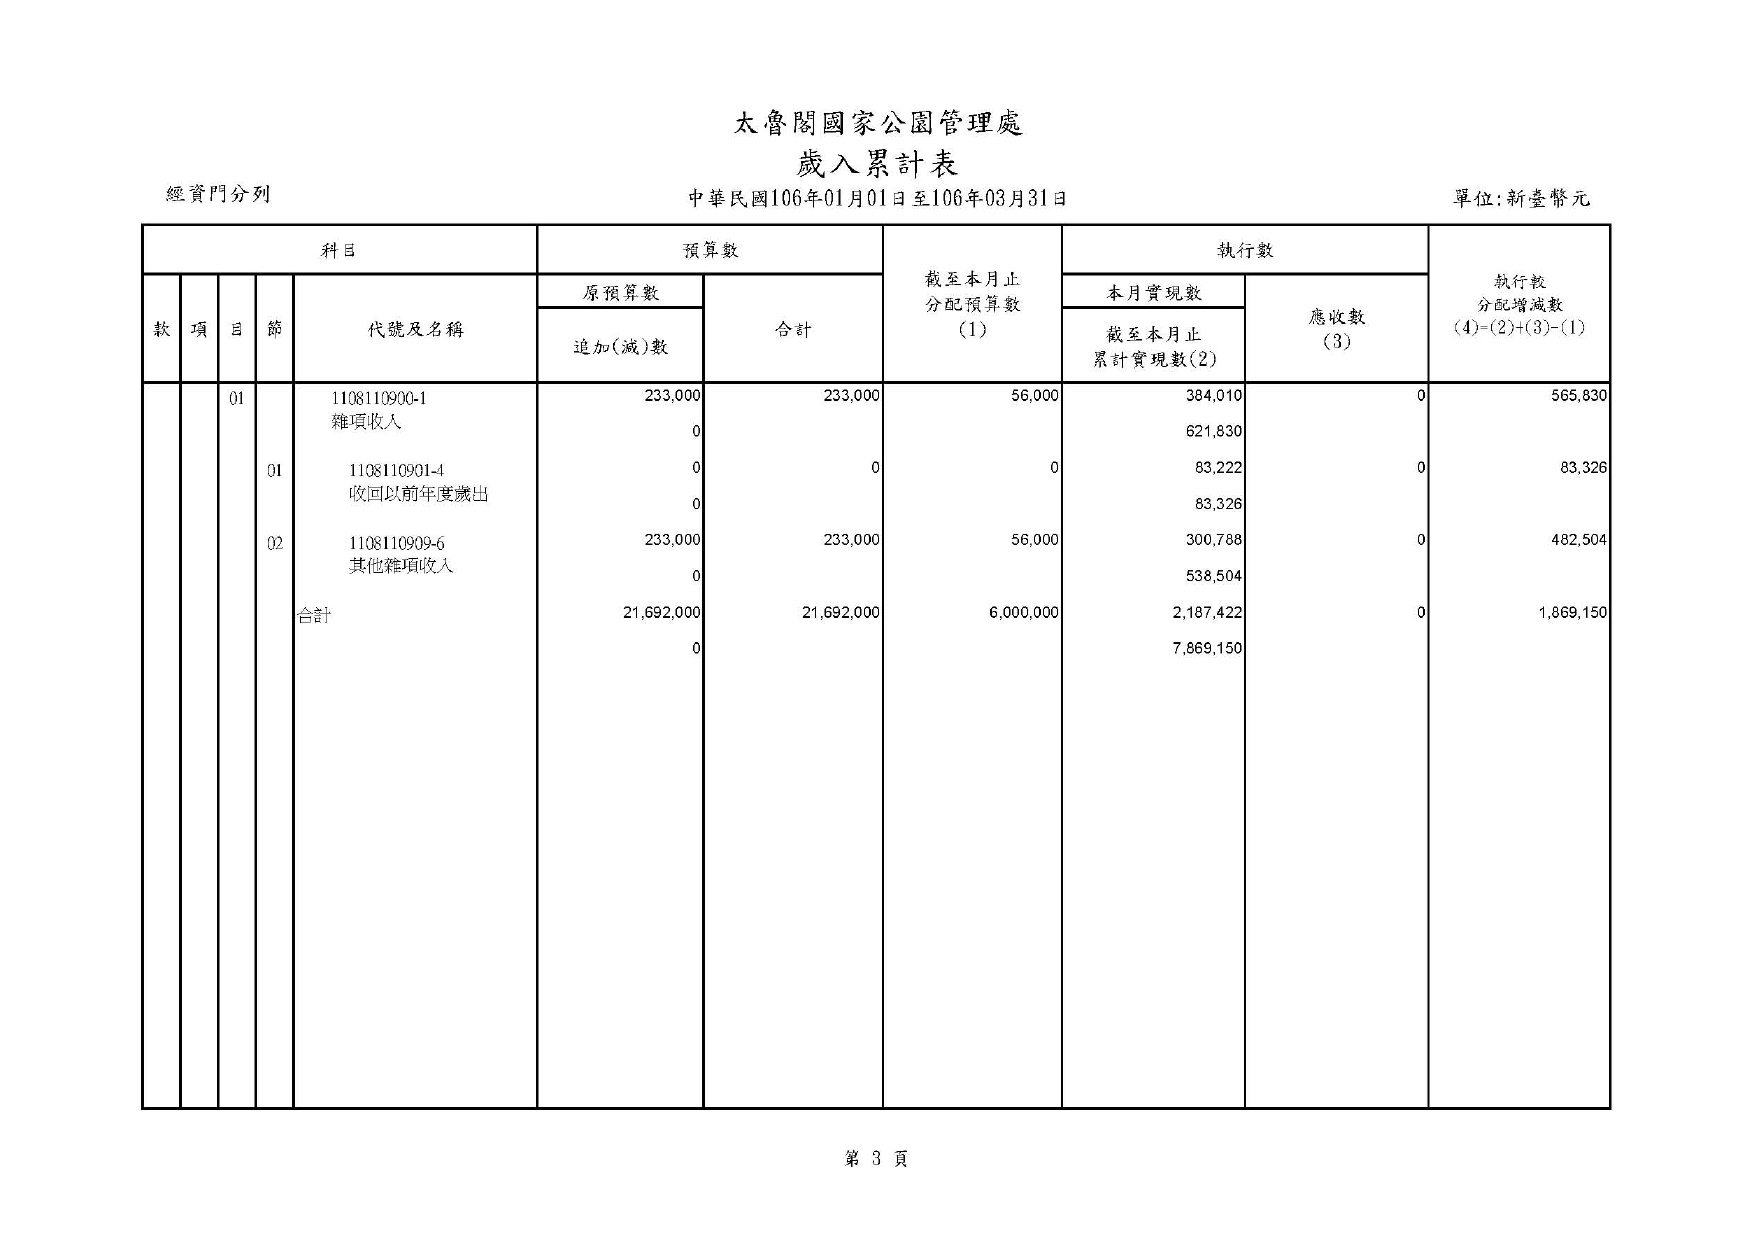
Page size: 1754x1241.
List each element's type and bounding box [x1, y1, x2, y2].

picture [59, 59, 1695, 1216]
